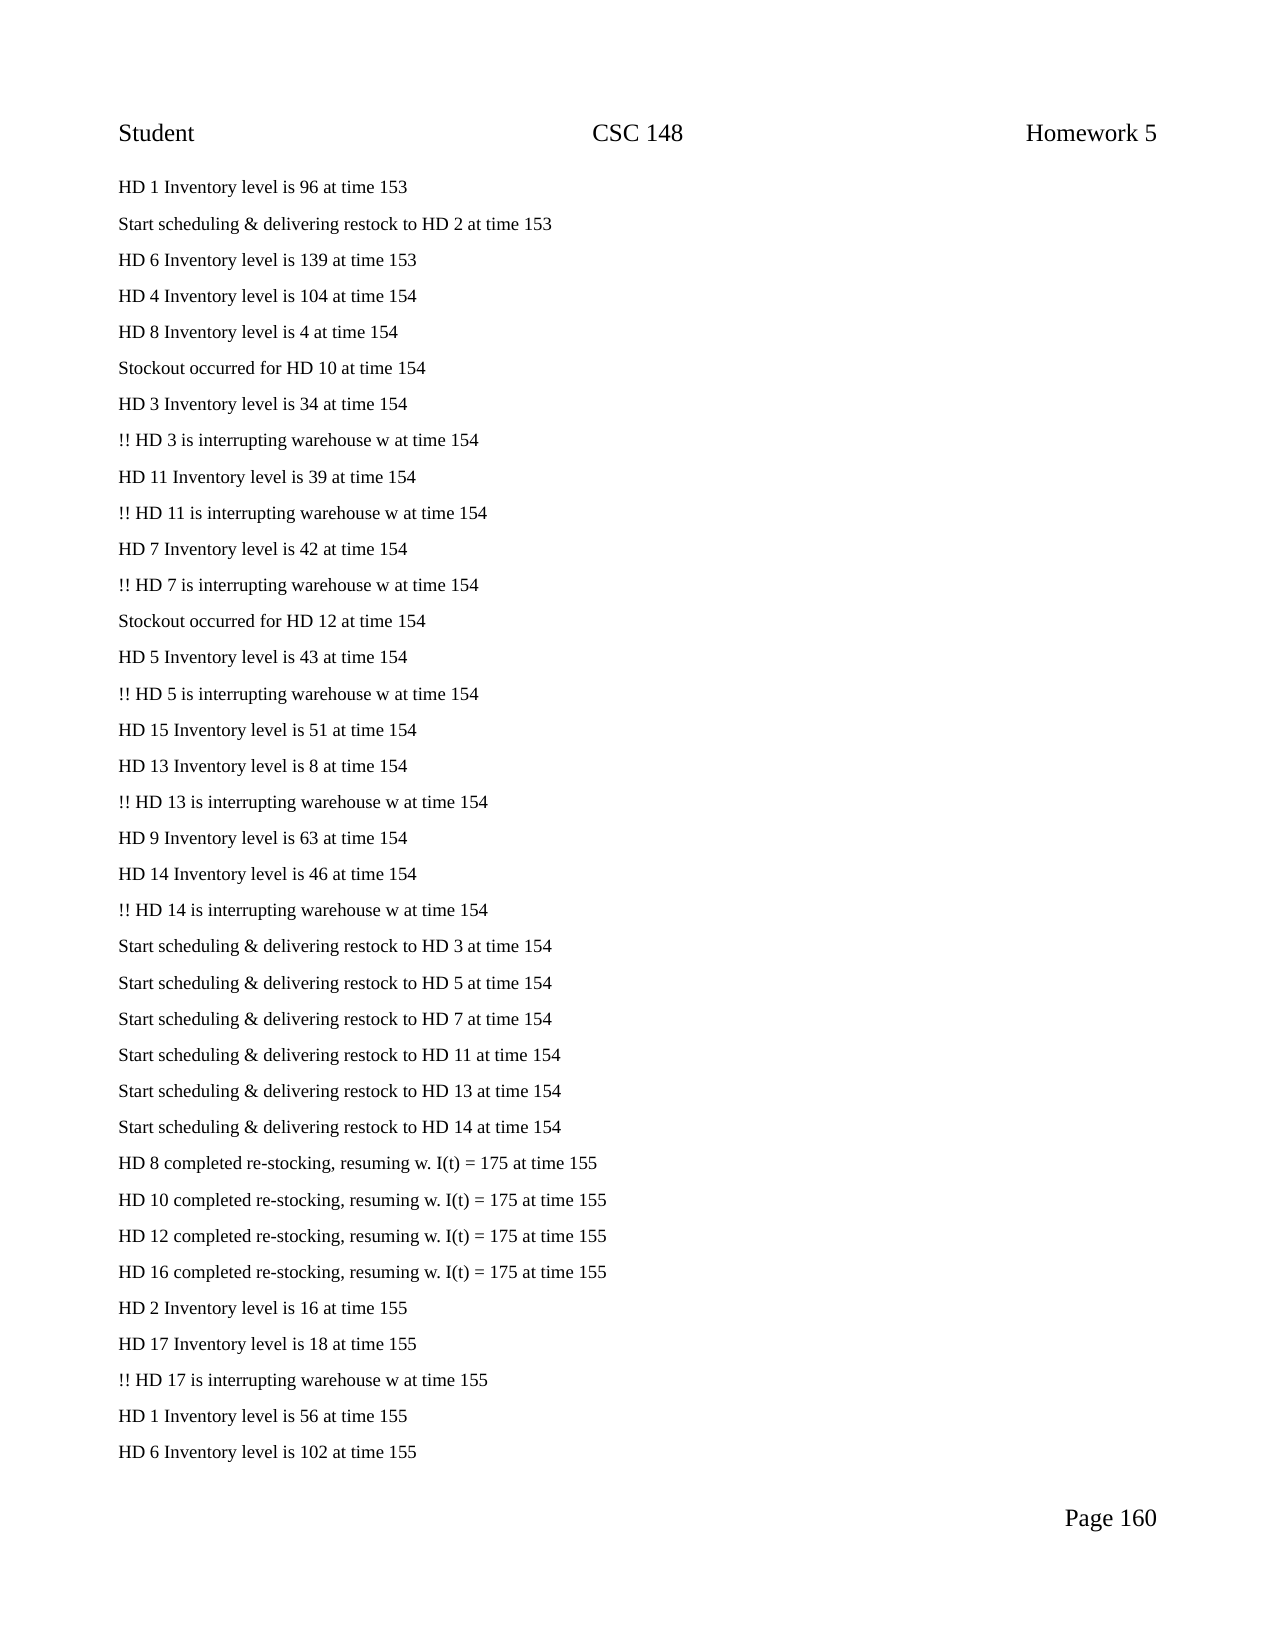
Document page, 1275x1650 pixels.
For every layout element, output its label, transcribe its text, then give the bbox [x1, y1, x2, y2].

text HD 8 completed re-stocking, resuming w. I(t) = 175 at time 155 [118, 1152, 1157, 1174]
text !! HD 14 is interrupting warehouse w at time 154 [118, 899, 1157, 921]
text Start scheduling & delivering restock to HD 5 at time 154 [118, 972, 1157, 993]
text Start scheduling & delivering restock to HD 2 at time 153 [118, 212, 1157, 234]
text !! HD 3 is interrupting warehouse w at time 154 [118, 429, 1157, 451]
text Start scheduling & delivering restock to HD 11 at time 154 [118, 1044, 1157, 1065]
text HD 17 Inventory level is 18 at time 155 [118, 1333, 1157, 1354]
text HD 7 Inventory level is 42 at time 154 [118, 538, 1157, 559]
text HD 5 Inventory level is 43 at time 154 [118, 646, 1157, 668]
text HD 14 Inventory level is 46 at time 154 [118, 863, 1157, 885]
text Start scheduling & delivering restock to HD 7 at time 154 [118, 1008, 1157, 1029]
text HD 3 Inventory level is 34 at time 154 [118, 393, 1157, 415]
text HD 8 Inventory level is 4 at time 154 [118, 321, 1157, 342]
text HD 12 completed re-stocking, resuming w. I(t) = 175 at time 155 [118, 1224, 1157, 1246]
text !! HD 17 is interrupting warehouse w at time 155 [118, 1369, 1157, 1391]
text !! HD 7 is interrupting warehouse w at time 154 [118, 574, 1157, 596]
text HD 15 Inventory level is 51 at time 154 [118, 718, 1157, 740]
text HD 1 Inventory level is 56 at time 155 [118, 1405, 1157, 1427]
text Stockout occurred for HD 12 at time 154 [118, 610, 1157, 632]
text HD 6 Inventory level is 102 at time 155 [118, 1441, 1157, 1463]
text !! HD 11 is interrupting warehouse w at time 154 [118, 502, 1157, 523]
text HD 6 Inventory level is 139 at time 153 [118, 249, 1157, 270]
text HD 10 completed re-stocking, resuming w. I(t) = 175 at time 155 [118, 1188, 1157, 1210]
text !! HD 5 is interrupting warehouse w at time 154 [118, 682, 1157, 704]
text Stockout occurred for HD 10 at time 154 [118, 357, 1157, 379]
text HD 4 Inventory level is 104 at time 154 [118, 285, 1157, 306]
text HD 11 Inventory level is 39 at time 154 [118, 466, 1157, 487]
text HD 9 Inventory level is 63 at time 154 [118, 827, 1157, 848]
text HD 16 completed re-stocking, resuming w. I(t) = 175 at time 155 [118, 1261, 1157, 1282]
text !! HD 13 is interrupting warehouse w at time 154 [118, 791, 1157, 812]
text HD 2 Inventory level is 16 at time 155 [118, 1297, 1157, 1318]
text HD 13 Inventory level is 8 at time 154 [118, 755, 1157, 776]
text HD 1 Inventory level is 96 at time 153 [118, 176, 1157, 198]
text Start scheduling & delivering restock to HD 3 at time 154 [118, 935, 1157, 957]
text Start scheduling & delivering restock to HD 14 at time 154 [118, 1116, 1157, 1138]
text Start scheduling & delivering restock to HD 13 at time 154 [118, 1080, 1157, 1102]
